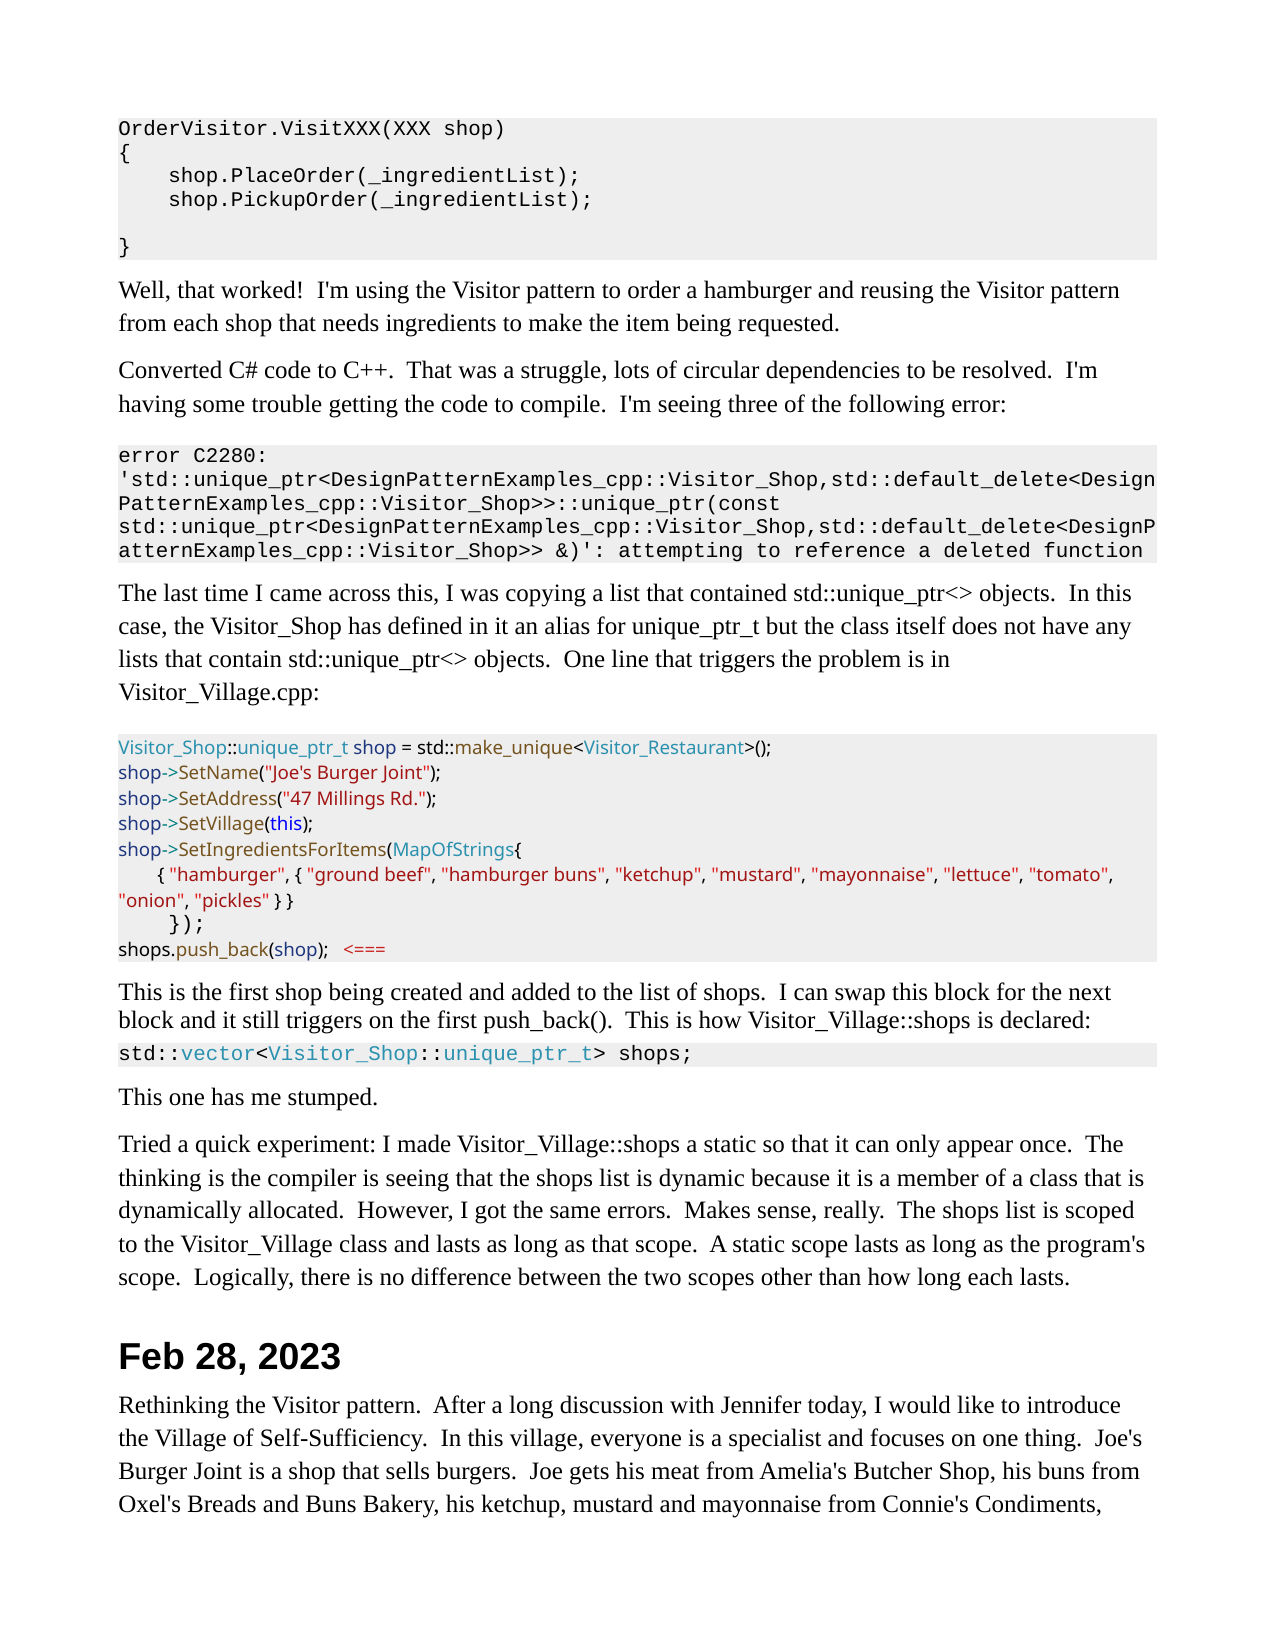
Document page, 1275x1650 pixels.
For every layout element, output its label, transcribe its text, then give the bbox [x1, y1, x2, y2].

text Rethinking the Visitor pattern. After a long discussion with Jennifer today, I would like to introduce the Village of Self-Sufficiency. In this village, everyone is a specialist and focuses on one thing. Joe's Burger Joint is a shop that sells burgers. Joe gets his meat from Amelia's Butcher Shop, his buns from Oxel's Breads and Buns Bakery, his ketchup, mustard and mayonnaise from Connie's Condiments, [118, 1390, 1157, 1518]
text shops.push_back(shop); <=== [118, 936, 1157, 962]
text Converted C# code to C++. That was a struggle, lots of circular dependencies to be resolved. I'm having some trouble getting the code to compile. I'm seeing three of the following error: [118, 356, 1157, 417]
text error C2280: 'std::unique_ptr<DesignPatternExamples_cpp::Visitor_Shop,std::default_delete<DesignPatternExamples_cpp::Visitor_Shop>>::unique_ptr(const std::unique_ptr<DesignPatternExamples_cpp::Visitor_Shop,std::default_delete<DesignPatternExamples_cpp::Visitor_Shop>> &)': attempting to reference a deleted function [118, 445, 1157, 563]
text shop->SetVillage(this); [118, 811, 1157, 836]
text { [118, 142, 1157, 165]
text } [118, 236, 1157, 260]
text This is the first shop being created and added to the list of shops. I can swap this block for the next block and it still triggers on the first push_back(). This is how Visitor_Village::shops is declared: [118, 977, 1157, 1034]
text shop.PlaceOrder(_ingredientList); [118, 165, 1157, 189]
text shop.PickupOrder(_ingredientList); [118, 189, 1157, 213]
text shop->SetName("Joe's Burger Joint"); [118, 759, 1157, 785]
text OrderVisitor.VisitXXX(XXX shop) [118, 118, 1157, 142]
subtitle Feb 28, 2023 [118, 1334, 1157, 1377]
text std::vector<Visitor_Shop::unique_ptr_t> shops; [118, 1043, 1157, 1067]
text Well, that worked! I'm using the Visitor pattern to order a hamburger and reusing the Visitor pattern from each shop that needs ingredients to make the item being requested. [118, 275, 1157, 337]
text }); [118, 913, 1157, 936]
text Tried a quick experiment: I made Visitor_Village::shops a static so that it can only appear once. The thinking is the compiler is seeing that the shops list is dynamic because it is a member of a class that is dynamically allocated. However, I got the same errors. Makes sense, really. The shops list is scoped to the Visitor_Village class and lasts as long as that scope. A static scope lasts as long as the program's scope. Logically, there is no difference between the two scopes other than how long each lasts. [118, 1129, 1157, 1290]
text Visitor_Shop::unique_ptr_t shop = std::make_unique<Visitor_Restaurant>(); [118, 734, 1157, 759]
text shop->SetIngredientsForItems(MapOfStrings{ [118, 836, 1157, 862]
text { "hamburger", { "ground beef", "hamburger buns", "ketchup", "mustard", "mayonnaise", "lettuce", "tomato", "onion", "pickles" } } [118, 862, 1157, 913]
text shop->SetAddress("47 Millings Rd."); [118, 785, 1157, 811]
text This one has me stumped. [118, 1082, 1157, 1111]
text The last time I came across this, I was copying a list that contained std::unique_ptr<> objects. In this case, the Visitor_Shop has defined in it an alias for unique_ptr_t but the class itself does not have any lists that contain std::unique_ptr<> objects. One line that triggers the problem is in Visitor_Village.cpp: [118, 578, 1157, 706]
